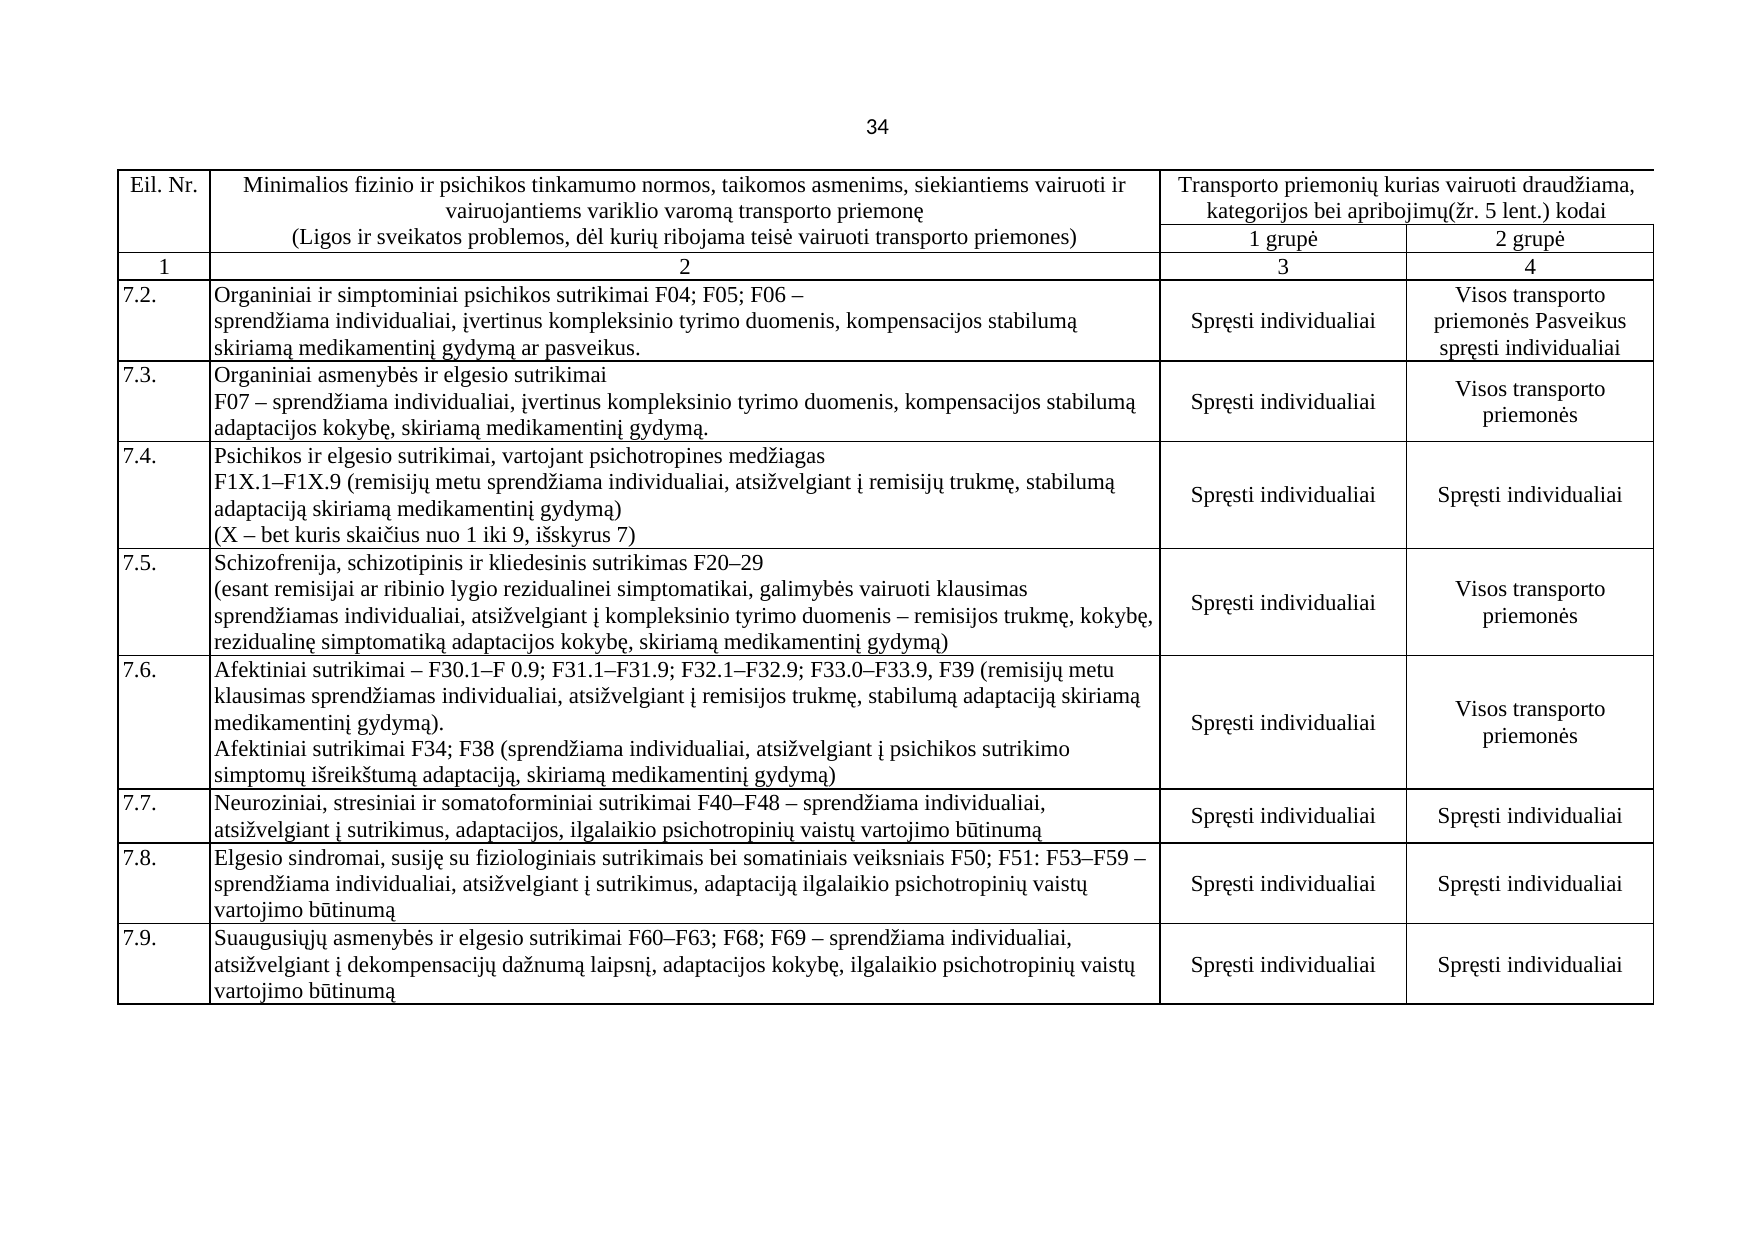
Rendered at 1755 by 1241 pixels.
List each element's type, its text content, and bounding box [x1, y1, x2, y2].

table_cell Organiniai ir simptominiai psichikos sutrikimai F04; F05; F06 – sprendžiama individualiai, įvertinus kompleksinio tyrimo duomenis, kompensacijos stabilumą skiriamą medikamentinį gydymą ar pasveikus. [211, 281, 1159, 360]
table_cell Spręsti individualiai [1161, 362, 1406, 441]
table_cell 7.7. [119, 790, 209, 842]
table_cell 2 grupė [1407, 225, 1653, 251]
table_cell 7.5. [119, 549, 209, 654]
table_cell 2 [211, 253, 1159, 279]
table_cell Spręsti individualiai [1161, 442, 1406, 547]
table_header Transporto priemonių kurias vairuoti draudžiama, kategorijos bei apribojimų(žr. 5 lent.) kodai [1161, 171, 1653, 223]
table_cell Visos transporto priemonės [1407, 549, 1653, 654]
table_cell 7.4. [119, 442, 209, 547]
table_cell Spręsti individualiai [1407, 790, 1653, 842]
table_cell Spręsti individualiai [1161, 790, 1406, 842]
table_cell Schizofrenija, schizotipinis ir kliedesinis sutrikimas F20–29 (esant remisijai ar ribinio lygio rezidualinei simptomatikai, galimybės vairuoti klausimas sprendžiamas individualiai, atsižvelgiant į kompleksinio tyrimo duomenis – remisijos trukmę, kokybę, rezidualinę simptomatiką adaptacijos kokybę, skiriamą medikamentinį gydymą) [211, 549, 1159, 654]
table_cell Spręsti individualiai [1161, 924, 1406, 1003]
table_cell Visos transporto priemonės [1407, 362, 1653, 441]
table_cell Psichikos ir elgesio sutrikimai, vartojant psichotropines medžiagas F1X.1–F1X.9 (remisijų metu sprendžiama individualiai, atsižvelgiant į remisijų trukmę, stabilumą adaptaciją skiriamą medikamentinį gydymą) (X – bet kuris skaičius nuo 1 iki 9, išskyrus 7) [211, 442, 1159, 547]
table_cell Spręsti individualiai [1407, 844, 1653, 923]
table_cell 7.2. [119, 281, 209, 360]
table_cell Spręsti individualiai [1407, 924, 1653, 1003]
table_cell 3 [1161, 253, 1406, 279]
table_cell Visos transporto priemonės Pasveikus spręsti individualiai [1407, 281, 1653, 360]
table_cell Neuroziniai, stresiniai ir somatoforminiai sutrikimai F40–F48 – sprendžiama individualiai, atsižvelgiant į sutrikimus, adaptacijos, ilgalaikio psichotropinių vaistų vartojimo būtinumą [211, 790, 1159, 842]
table_header Eil. Nr. [119, 171, 209, 251]
table_cell 7.9. [119, 924, 209, 1003]
table_cell 7.6. [119, 656, 209, 788]
table_cell Spręsti individualiai [1407, 442, 1653, 547]
table_cell Spręsti individualiai [1161, 844, 1406, 923]
table_cell Elgesio sindromai, susiję su fiziologiniais sutrikimais bei somatiniais veiksniais F50; F51: F53–F59 – sprendžiama individualiai, atsižvelgiant į sutrikimus, adaptaciją ilgalaikio psichotropinių vaistų vartojimo būtinumą [211, 844, 1159, 923]
table_cell Spręsti individualiai [1161, 281, 1406, 360]
table_cell Spręsti individualiai [1161, 549, 1406, 654]
table_cell Afektiniai sutrikimai – F30.1–F 0.9; F31.1–F31.9; F32.1–F32.9; F33.0–F33.9, F39 (remisijų metu klausimas sprendžiamas individualiai, atsižvelgiant į remisijos trukmę, stabilumą adaptaciją skiriamą medikamentinį gydymą). Afektiniai sutrikimai F34; F38 (sprendžiama individualiai, atsižvelgiant į psichikos sutrikimo simptomų išreikštumą adaptaciją, skiriamą medikamentinį gydymą) [211, 656, 1159, 788]
table_cell 1 grupė [1161, 225, 1406, 251]
table_cell Suaugusiųjų asmenybės ir elgesio sutrikimai F60–F63; F68; F69 – sprendžiama individualiai, atsižvelgiant į dekompensacijų dažnumą laipsnį, adaptacijos kokybę, ilgalaikio psichotropinių vaistų vartojimo būtinumą [211, 924, 1159, 1003]
table_cell Spręsti individualiai [1161, 656, 1406, 788]
table_cell 4 [1407, 253, 1653, 279]
table_header Minimalios fizinio ir psichikos tinkamumo normos, taikomos asmenims, siekiantiems vairuoti ir vairuojantiems variklio varomą transporto priemonę (Ligos ir sveikatos problemos, dėl kurių ribojama teisė vairuoti transporto priemones) [211, 171, 1159, 251]
table_cell 7.8. [119, 844, 209, 923]
table_cell Organiniai asmenybės ir elgesio sutrikimai F07 – sprendžiama individualiai, įvertinus kompleksinio tyrimo duomenis, kompensacijos stabilumą adaptacijos kokybę, skiriamą medikamentinį gydymą. [211, 362, 1159, 441]
table_cell Visos transporto priemonės [1407, 656, 1653, 788]
table_cell 7.3. [119, 362, 209, 441]
table_cell 1 [119, 253, 209, 279]
